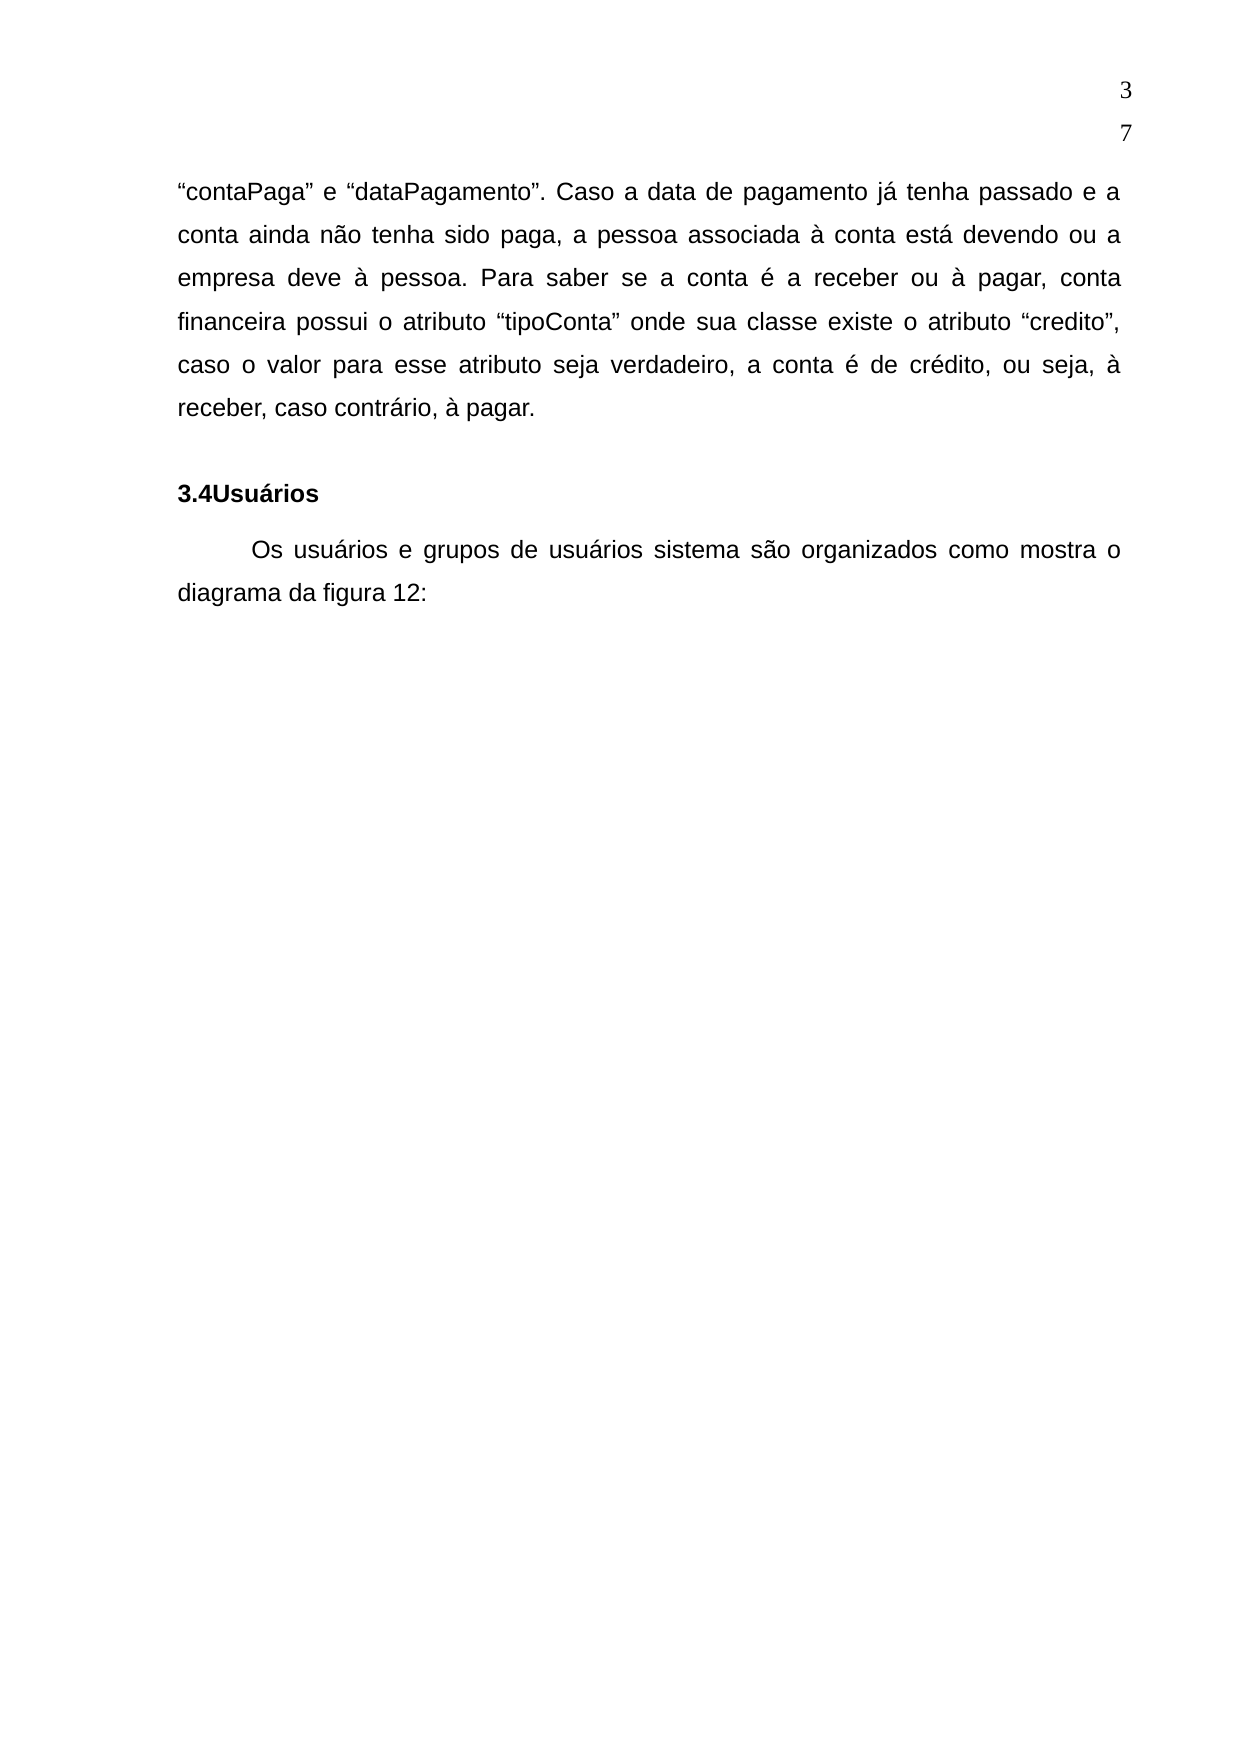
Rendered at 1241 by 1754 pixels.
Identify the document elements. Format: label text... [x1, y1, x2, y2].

text “contaPaga” e “dataPagamento”. Caso a data de pagamento já tenha passado e a conta ainda não tenha sido paga, a pessoa associada à conta está devendo ou a empresa deve à pessoa. Para saber se a conta é a receber ou à pagar, conta financeira possui o atributo “tipoConta” onde sua classe existe o atributo “credito”, caso o valor para esse atributo seja verdadeiro, a conta é de crédito, ou seja, à receber, caso contrário, à pagar. [177, 177, 1122, 422]
subtitle Usuários [177, 479, 1122, 508]
text Os usuários e grupos de usuários sistema são organizados como mostra o diagrama da figura 12: [177, 535, 1122, 607]
